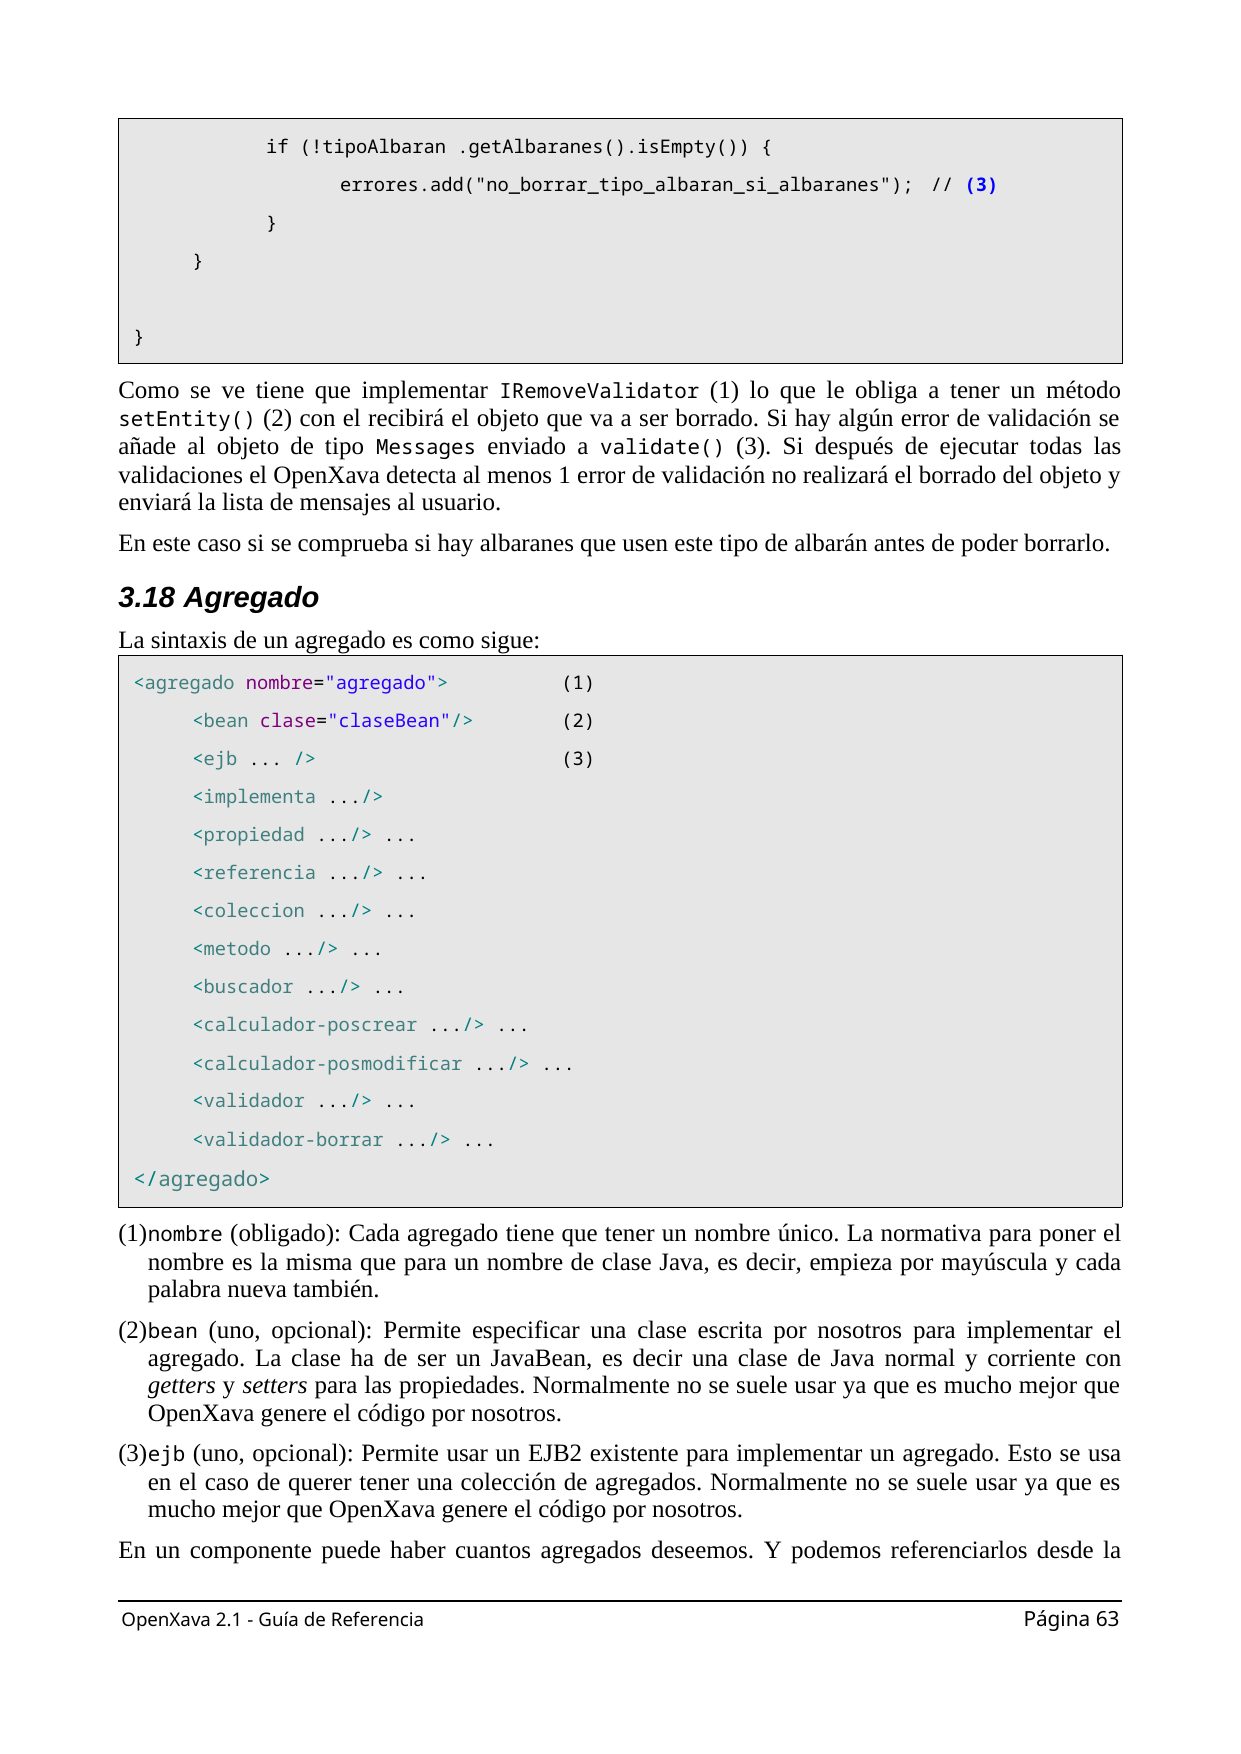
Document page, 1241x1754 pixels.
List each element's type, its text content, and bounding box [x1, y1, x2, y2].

text La sintaxis de un agregado es como sigue: [118, 627, 1122, 655]
text <agregado nombre="agregado"> (1) [119, 656, 1122, 693]
text <validador .../> ... [119, 1073, 1122, 1111]
list bean (uno, opcional): Permite especificar una clase escrita por nosotros para implementar el agregado. La clase ha de ser un JavaBean, es decir una clase de Java normal y corriente con getters y setters para las propiedades. Normalmente no se suele usar ya que es mucho mejor que OpenXava genere el código por nosotros. [118, 1316, 1122, 1427]
text <coleccion .../> ... [119, 883, 1122, 921]
text <calculador-posmodificar .../> ... [119, 1035, 1122, 1073]
text } [119, 308, 1122, 363]
text } [119, 194, 1122, 232]
text errores.add("no_borrar_tipo_albaran_si_albaranes"); // (3) [119, 156, 1122, 194]
text <implementa .../> [119, 769, 1122, 807]
text if (!tipoAlbaran .getAlbaranes().isEmpty()) { [119, 119, 1122, 156]
list ejb (uno, opcional): Permite usar un EJB2 existente para implementar un agregado. Esto se usa en el caso de querer tener una colección de agregados. Normalmente no se suele usar ya que es mucho mejor que OpenXava genere el código por nosotros. [118, 1439, 1122, 1523]
text <calculador-poscrear .../> ... [119, 997, 1122, 1035]
text <metodo .../> ... [119, 921, 1122, 959]
text </agregado> [119, 1149, 1122, 1207]
text Como se ve tiene que implementar IRemoveValidator (1) lo que le obliga a tener un método setEntity() (2) con el recibirá el objeto que va a ser borrado. Si hay algún error de validación se añade al objeto de tipo Messages enviado a validate() (3). Si después de ejecutar todas las validaciones el OpenXava detecta al menos 1 error de validación no realizará el borrado del objeto y enviará la lista de mensajes al usuario. [118, 376, 1122, 516]
text <bean clase="claseBean"/> (2) [119, 693, 1122, 731]
text <validador-borrar .../> ... [119, 1111, 1122, 1149]
text <ejb ... /> (3) [119, 731, 1122, 769]
subtitle Agregado [118, 581, 1122, 614]
text En este caso si se comprueba si hay albaranes que usen este tipo de albarán antes de poder borrarlo. [118, 529, 1122, 556]
list nombre (obligado): Cada agregado tiene que tener un nombre único. La normativa para poner el nombre es la misma que para un nombre de clase Java, es decir, empieza por mayúscula y cada palabra nueva también. [118, 1219, 1122, 1303]
text En un componente puede haber cuantos agregados deseemos. Y podemos referenciarlos desde la [118, 1536, 1122, 1563]
text <buscador .../> ... [119, 959, 1122, 997]
text <propiedad .../> ... [119, 807, 1122, 845]
text <referencia .../> ... [119, 845, 1122, 883]
text } [119, 232, 1122, 270]
